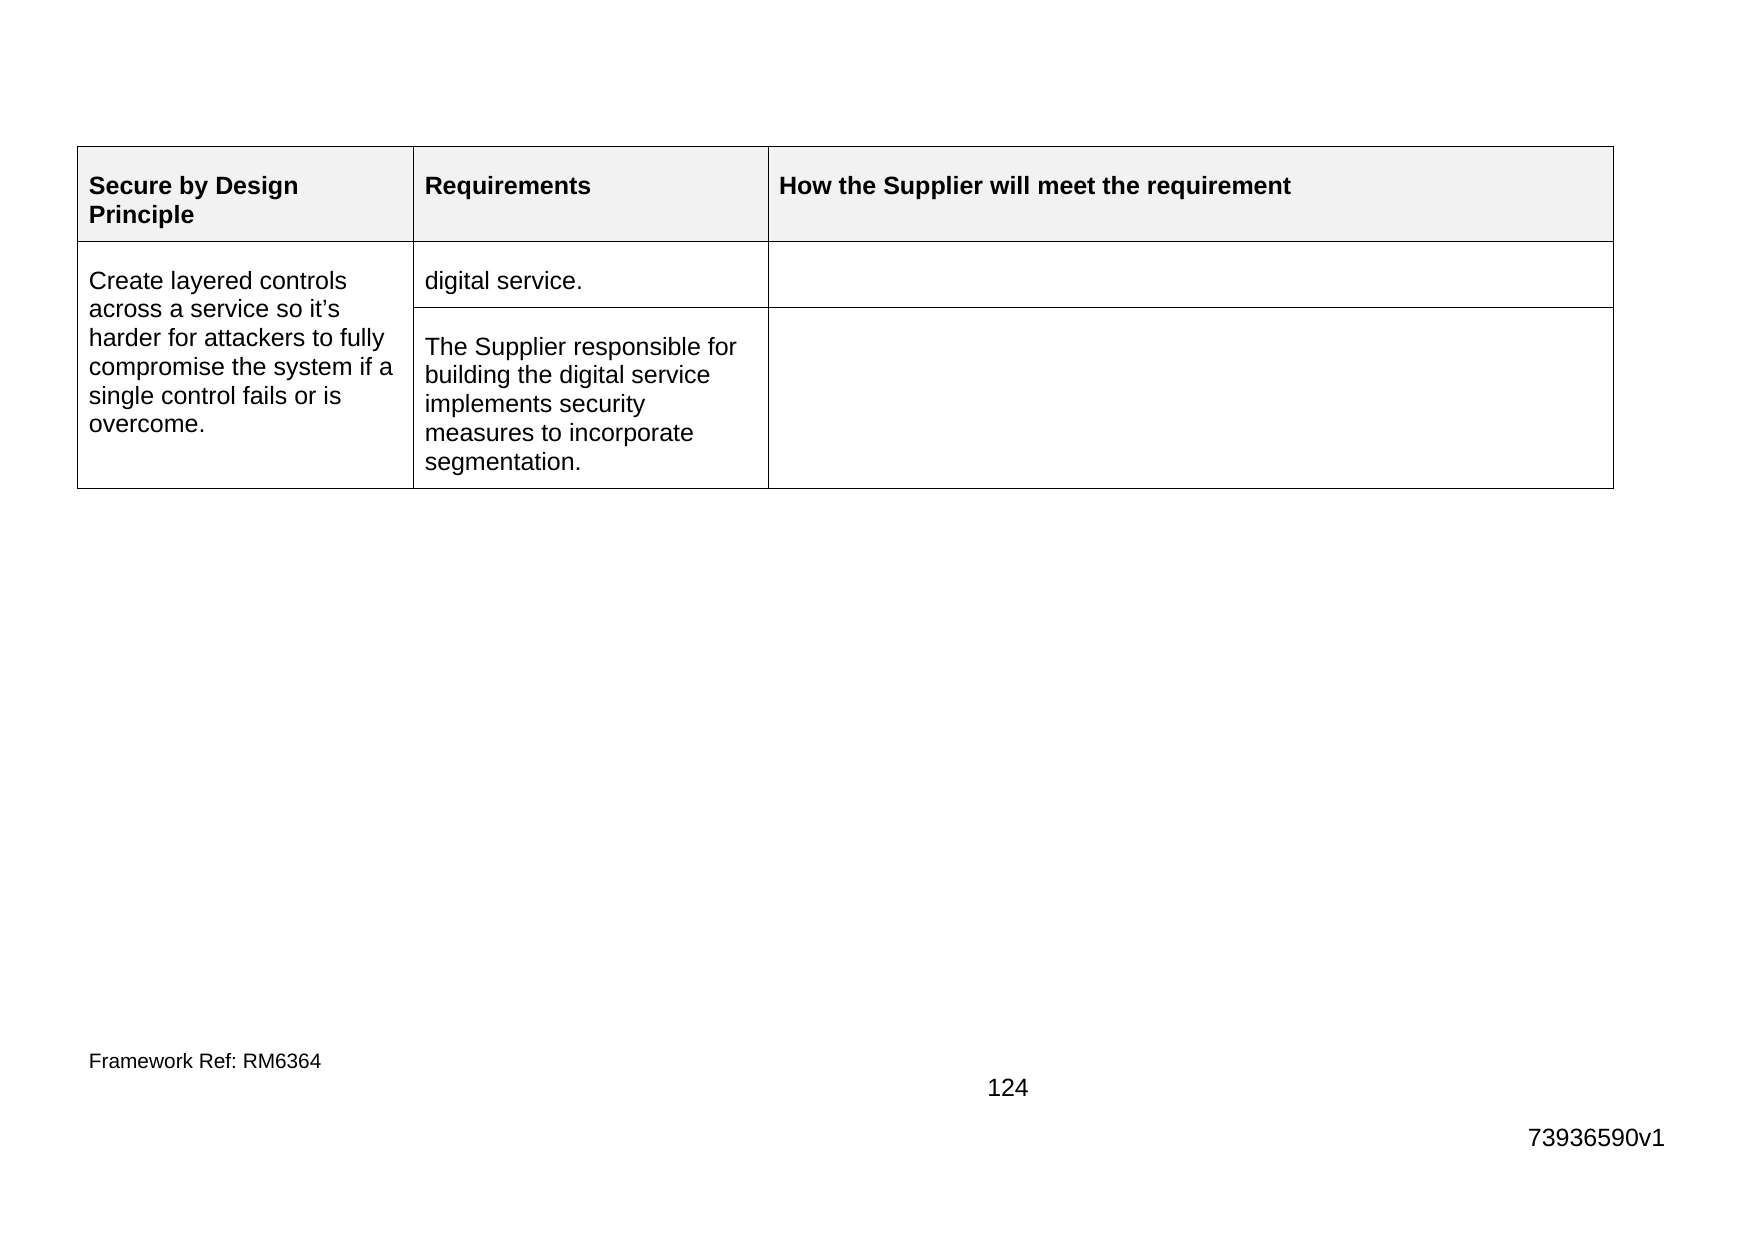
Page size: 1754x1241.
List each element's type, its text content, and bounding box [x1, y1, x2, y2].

table_header Secure by Design Principle [78, 147, 413, 241]
table_cell digital service. [414, 242, 768, 307]
table_cell [769, 308, 1613, 488]
table_cell [769, 242, 1613, 307]
table_cell The Supplier responsible for building the digital service implements security measures to incorporate segmentation. [414, 308, 768, 488]
table_header Requirements [414, 147, 768, 241]
table_cell Create layered controls across a service so it’s harder for attackers to fully compromise the system if a single control fails or is overcome. [78, 242, 413, 488]
table_header How the Supplier will meet the requirement [769, 147, 1613, 241]
